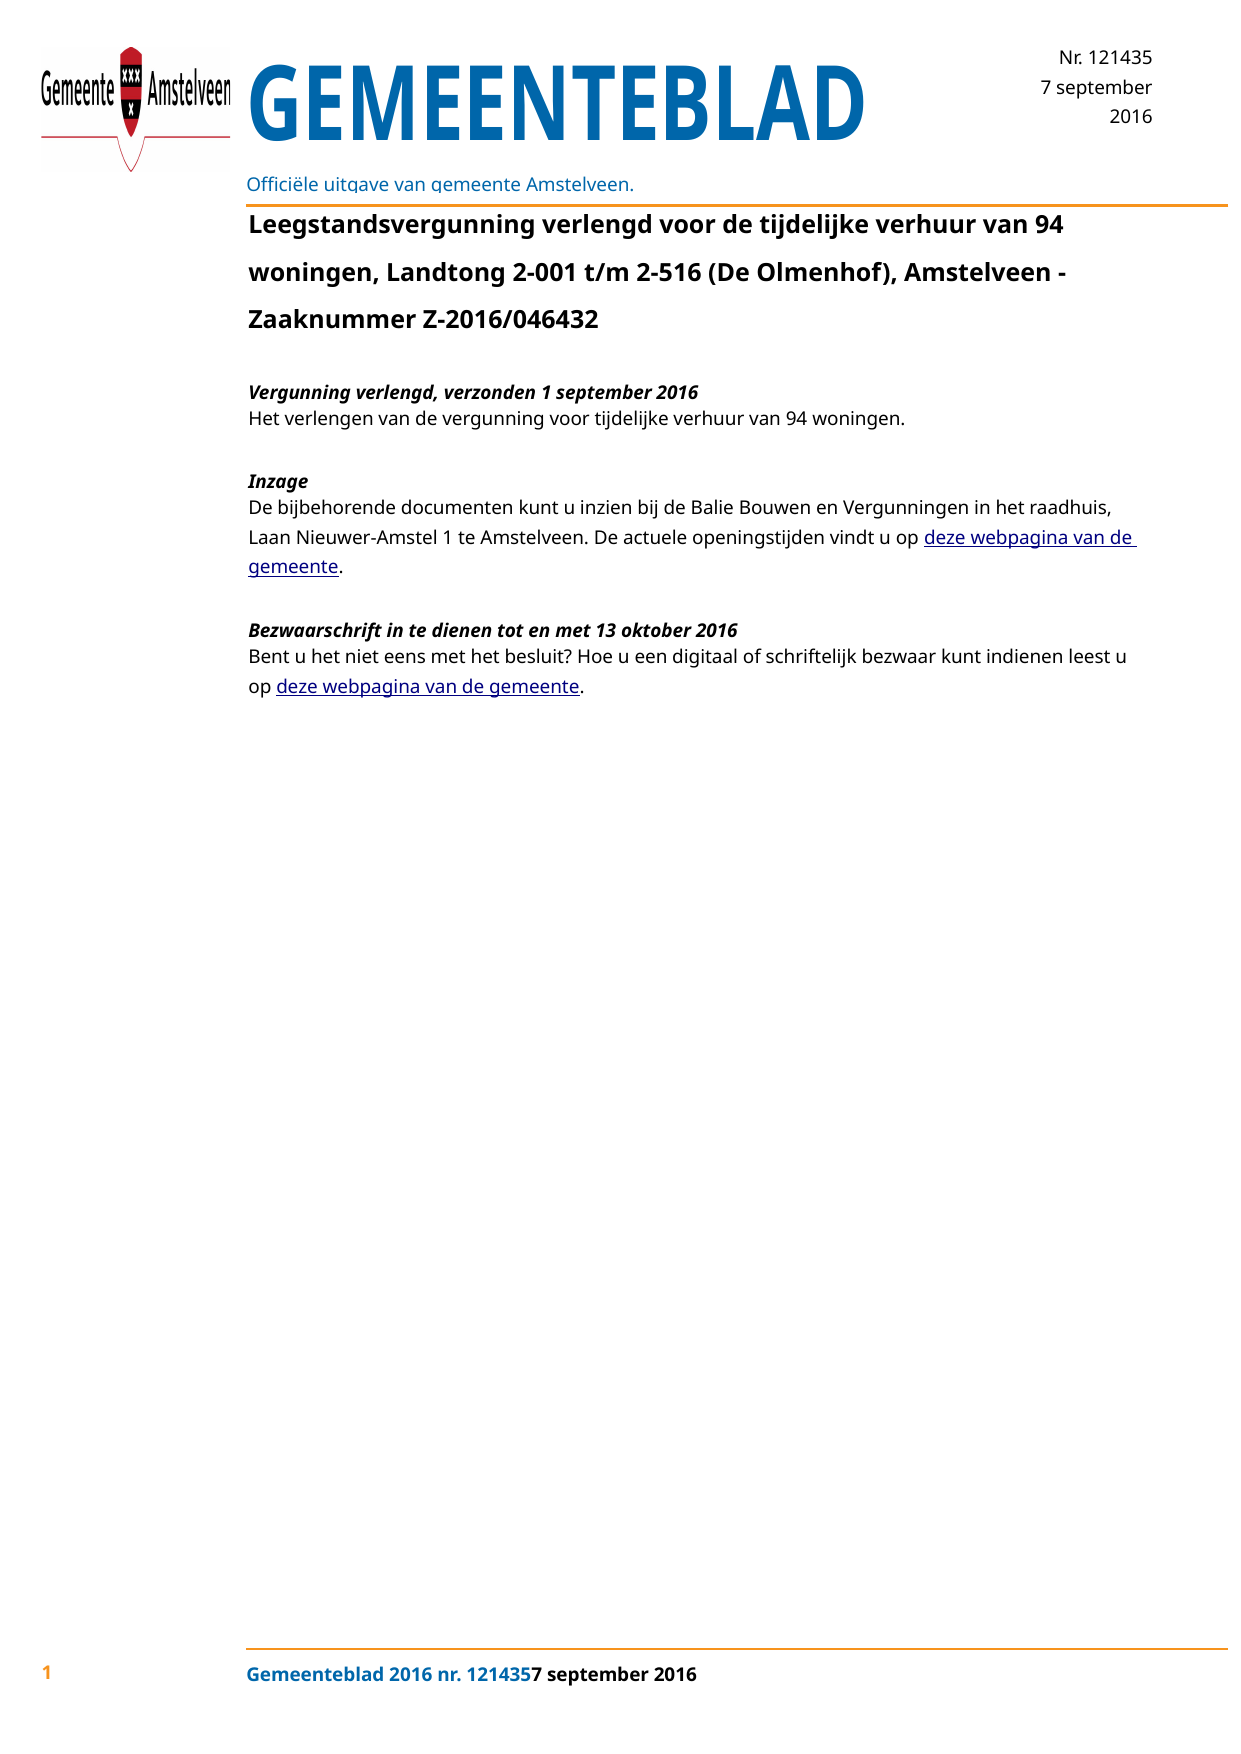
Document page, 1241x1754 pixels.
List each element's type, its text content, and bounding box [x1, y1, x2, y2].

text Bezwaarschrift in te dienen tot en met 13 oktober 2016 [248, 618, 1152, 643]
text Vergunning verlengd, verzonden 1 september 2016 [248, 379, 1152, 405]
text Leegstandsvergunning verlengd voor de tijdelijke verhuur van 94 woningen, Landtong 2-001 t/m 2-516 (De Olmenhof), Amstelveen - Zaaknummer Z-2016/046432 [248, 207, 1152, 336]
text Inzage [248, 469, 1152, 494]
text Bent u het niet eens met het besluit? Hoe u een digitaal of schriftelijk bezwaar kunt indienen leest u op deze webpagina van de gemeente. [248, 643, 1152, 699]
text Het verlengen van de vergunning voor tijdelijke verhuur van 94 woningen. [248, 405, 1152, 431]
picture [41, 47, 231, 172]
text De bijbehorende documenten kunt u inzien bij de Balie Bouwen en Vergunningen in het raadhuis, Laan Nieuwer-Amstel 1 te Amstelveen. De actuele openingstijden vindt u op deze webpagina van de gemeente. [248, 494, 1152, 579]
